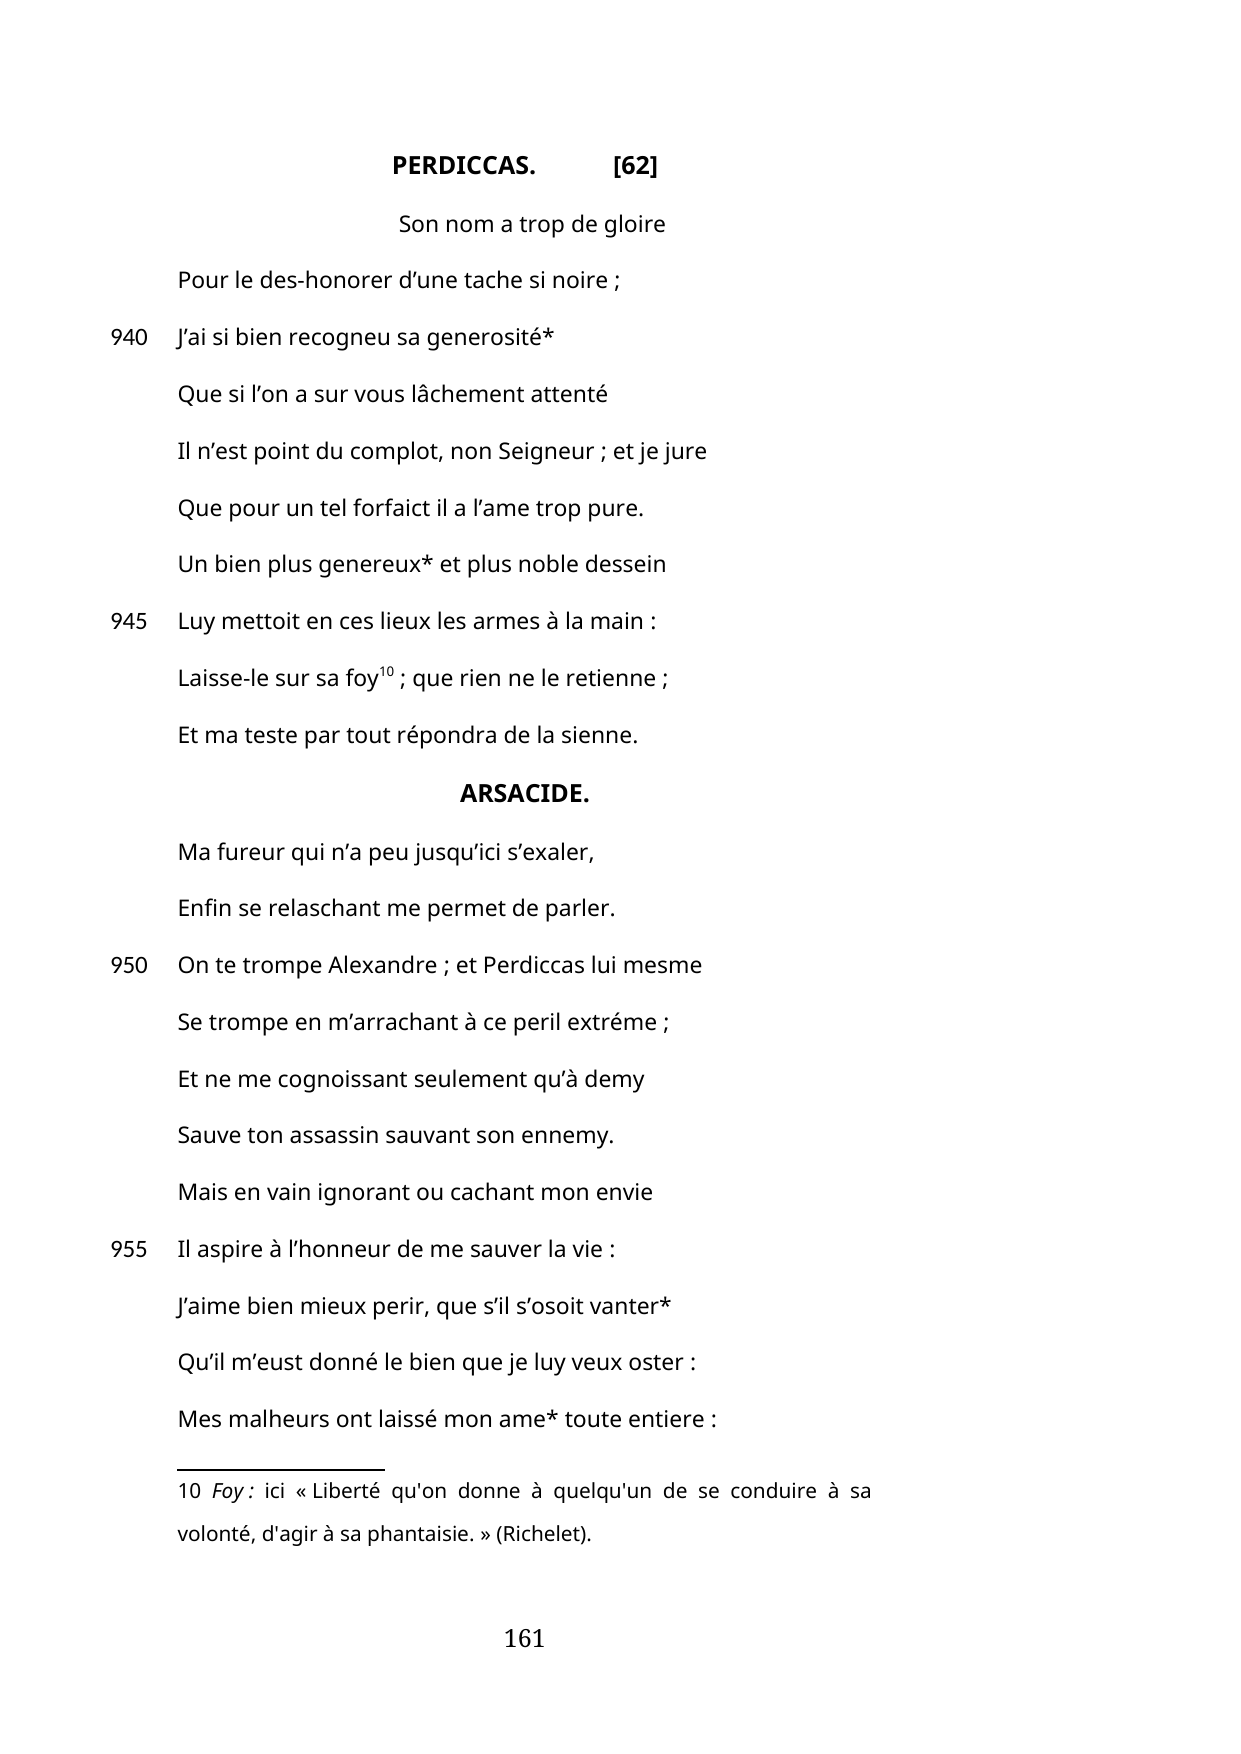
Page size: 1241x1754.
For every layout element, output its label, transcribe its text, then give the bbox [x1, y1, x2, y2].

text Mes malheurs ont laissé mon ame* toute entiere : [177, 1403, 872, 1434]
text Sauve ton assassin sauvant son ennemy. [177, 1119, 872, 1151]
text On te trompe Alexandre ; et Perdiccas lui mesme [177, 949, 872, 980]
text Foy : ici « Liberté qu'on donne à quelqu'un de se conduire à sa volonté, d'agir à sa phantaisie. » (Richelet). [177, 1476, 872, 1547]
text Il aspire à l’honneur de me sauver la vie : [177, 1233, 872, 1264]
text PERDICCAS. [62] [177, 148, 872, 182]
text ARSACIDE. [177, 775, 872, 809]
text Son nom a trop de gloire [177, 208, 872, 239]
text Que si l’on a sur vous lâchement attenté [177, 378, 872, 409]
text Luy mettoit en ces lieux les armes à la main : [177, 605, 872, 636]
text Laisse-le sur sa foy ; que rien ne le retienne ; [177, 662, 872, 693]
text Se trompe en m’arrachant à ce peril extréme ; [177, 1006, 872, 1037]
text Que pour un tel forfaict il a l’ame trop pure. [177, 492, 872, 523]
text Qu’il m’eust donné le bien que je luy veux oster : [177, 1346, 872, 1378]
text Et ma teste par tout répondra de la sienne. [177, 719, 872, 750]
text Un bien plus genereux* et plus noble dessein [177, 548, 872, 579]
text Mais en vain ignorant ou cachant mon envie [177, 1176, 872, 1207]
text Il n’est point du complot, non Seigneur ; et je jure [177, 435, 872, 466]
text Et ne me cognoissant seulement qu’à demy [177, 1062, 872, 1094]
text J’ai si bien recogneu sa generosité* [177, 321, 872, 352]
text J’aime bien mieux perir, que s’il s’osoit vanter* [177, 1289, 872, 1321]
text Pour le des-honorer d’une tache si noire ; [177, 264, 872, 296]
text Ma fureur qui n’a peu jusqu’ici s’exaler, [177, 835, 872, 867]
text Enfin se relaschant me permet de parler. [177, 892, 872, 923]
